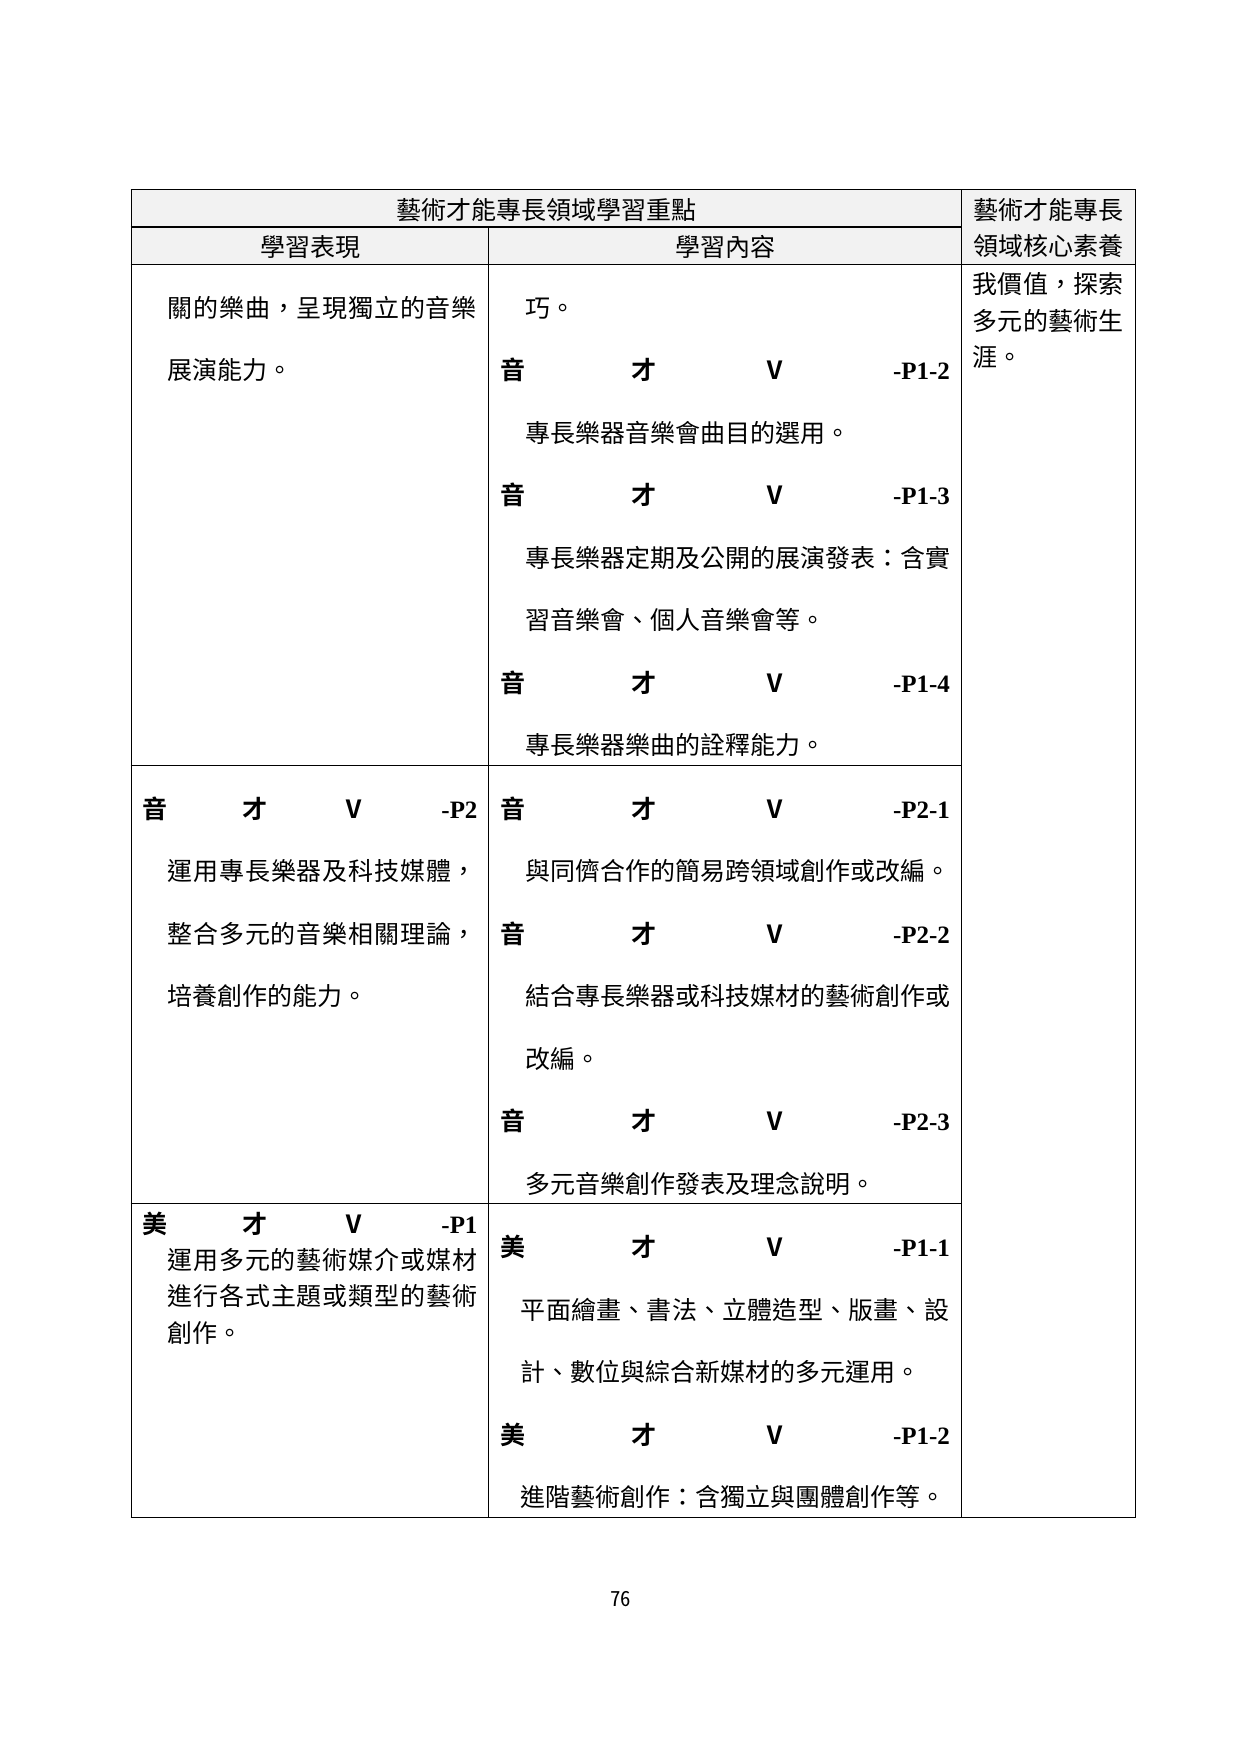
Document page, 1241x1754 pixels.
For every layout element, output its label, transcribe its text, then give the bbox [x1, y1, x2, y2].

table_cell 我價值，探索多元的藝術生涯。 [962, 265, 1135, 1517]
table_cell 音才Ⅴ-P2 運用專長樂器及科技媒體，整合多元的音樂相關理論，培養創作的能力。 [132, 766, 488, 1203]
table_cell 關的樂曲，呈現獨立的音樂展演能力。 [132, 265, 488, 765]
table_cell 學習內容 [489, 228, 961, 264]
table_cell 學習表現 [132, 228, 488, 264]
table_header 藝術才能專長領域核心素養 [962, 190, 1135, 264]
table_header 藝術才能專長領域學習重點 [132, 190, 961, 226]
table_cell 巧。 音才Ⅴ-P1-2 專長樂器音樂會曲目的選用。 音才Ⅴ-P1-3 專長樂器定期及公開的展演發表：含實習音樂會、個人音樂會等。 音才Ⅴ-P1-4 專長樂器樂曲的詮釋能力。 [489, 265, 961, 765]
table_cell 美才Ⅴ-P1-1 平面繪畫、書法、立體造型、版畫、設計、數位與綜合新媒材的多元運用。 美才Ⅴ-P1-2 進階藝術創作：含獨立與團體創作等。 [489, 1204, 961, 1517]
table_cell 美才Ⅴ-P1 運用多元的藝術媒介或媒材進行各式主題或類型的藝術創作。 [132, 1204, 488, 1517]
table_cell 音才Ⅴ-P2-1 與同儕合作的簡易跨領域創作或改編。 音才Ⅴ-P2-2 結合專長樂器或科技媒材的藝術創作或改編。 音才Ⅴ-P2-3 多元音樂創作發表及理念說明。 [489, 766, 961, 1203]
